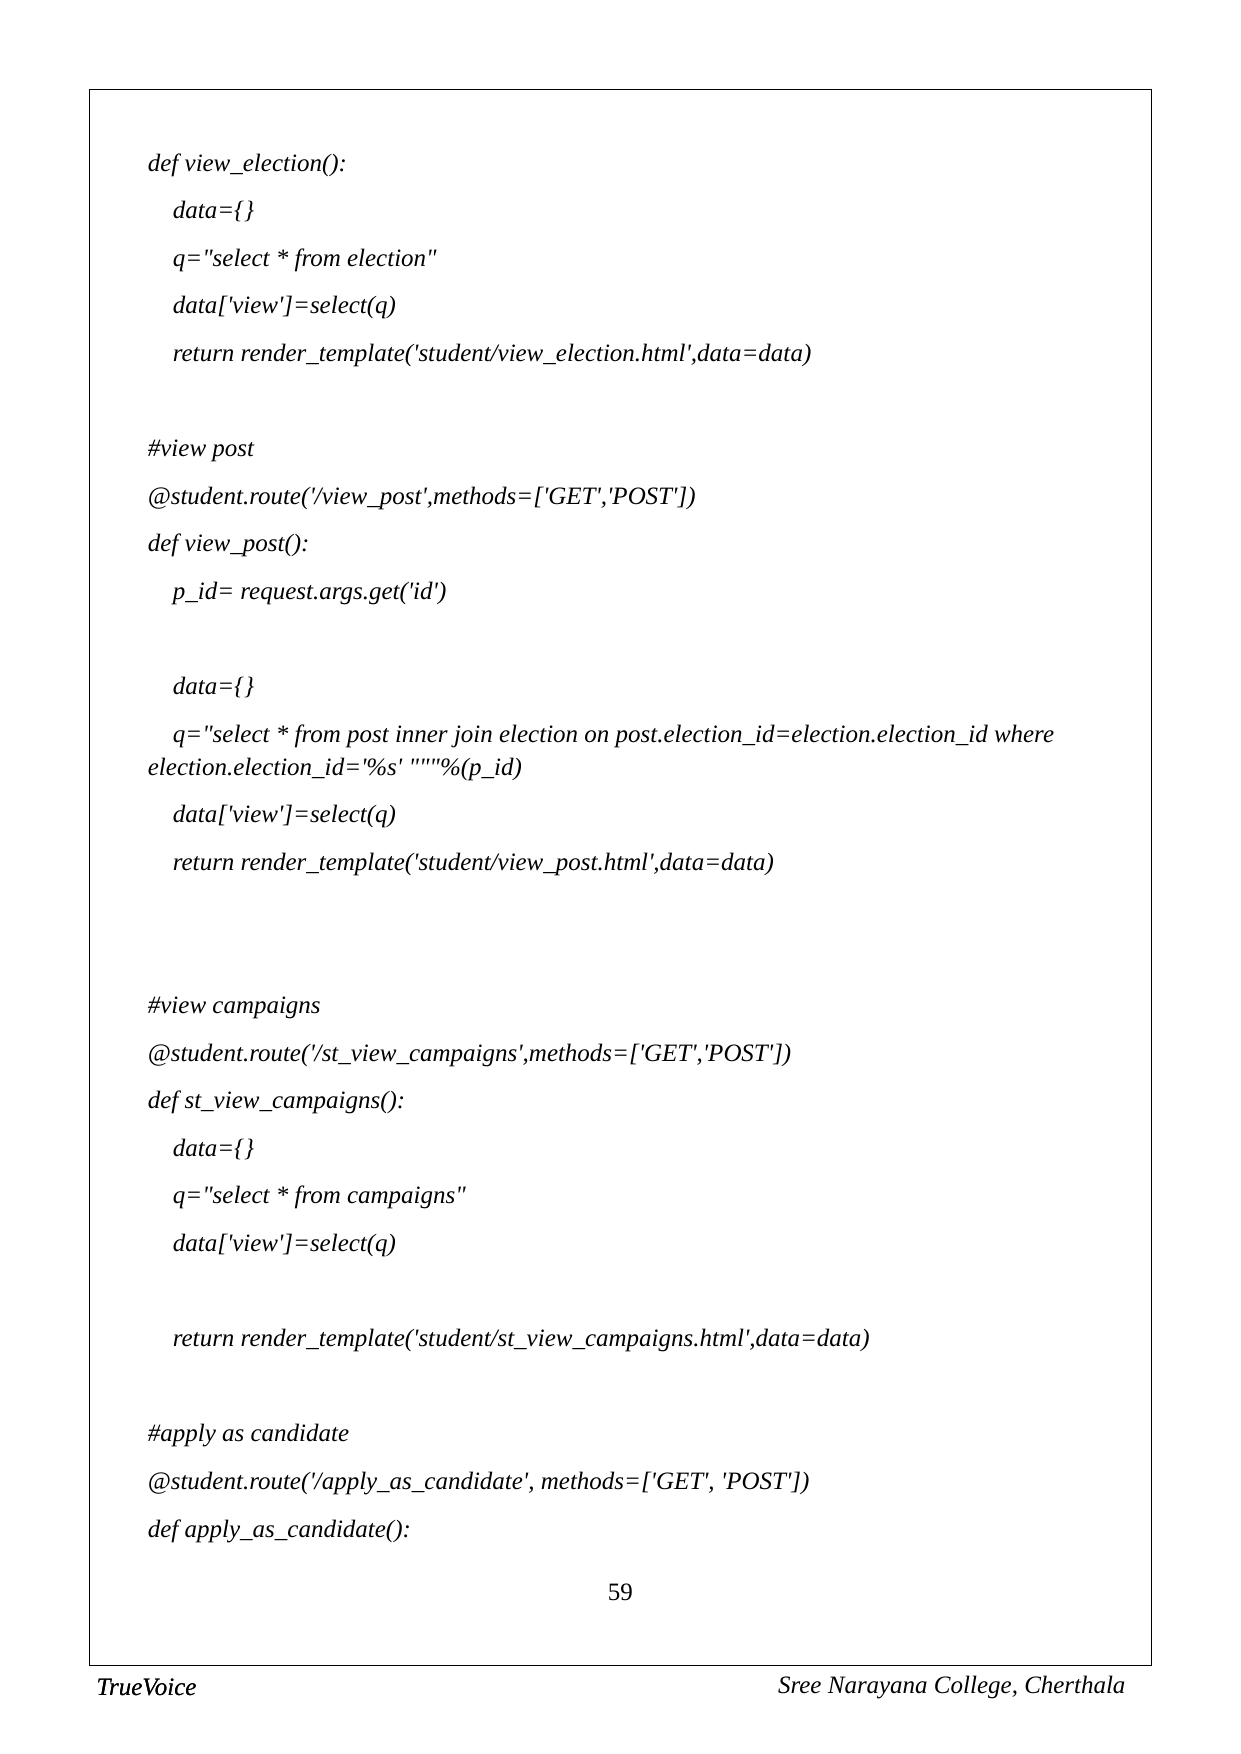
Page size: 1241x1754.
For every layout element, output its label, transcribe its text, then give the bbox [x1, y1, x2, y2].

text return render_template('student/view_election.html',data=data) [148, 338, 1092, 367]
text @student.route('/apply_as_candidate', methods=['GET', 'POST']) [148, 1466, 1092, 1495]
text data['view']=select(q) [148, 799, 1092, 828]
text return render_template('student/view_post.html',data=data) [148, 847, 1092, 876]
text data={} [148, 671, 1092, 700]
text q="select * from campaigns" [148, 1180, 1092, 1209]
text #view post [148, 433, 1092, 462]
text q="select * from post inner join election on post.election_id=election.election_id where election.election_id='%s' """%(p_id) [148, 719, 1092, 781]
text #view campaigns [148, 990, 1092, 1019]
text return render_template('student/st_view_campaigns.html',data=data) [148, 1323, 1092, 1352]
text #apply as candidate [148, 1418, 1092, 1447]
text @student.route('/view_post',methods=['GET','POST']) [148, 481, 1092, 510]
text data={} [148, 195, 1092, 224]
text data['view']=select(q) [148, 1228, 1092, 1257]
text def st_view_campaigns(): [148, 1085, 1092, 1114]
text data['view']=select(q) [148, 291, 1092, 319]
text q="select * from election" [148, 243, 1092, 272]
text @student.route('/st_view_campaigns',methods=['GET','POST']) [148, 1038, 1092, 1066]
text def view_post(): [148, 528, 1092, 557]
text def view_election(): [148, 148, 1092, 176]
text def apply_as_candidate(): [148, 1514, 1092, 1542]
text data={} [148, 1133, 1092, 1162]
text p_id= request.args.get('id') [148, 576, 1092, 605]
